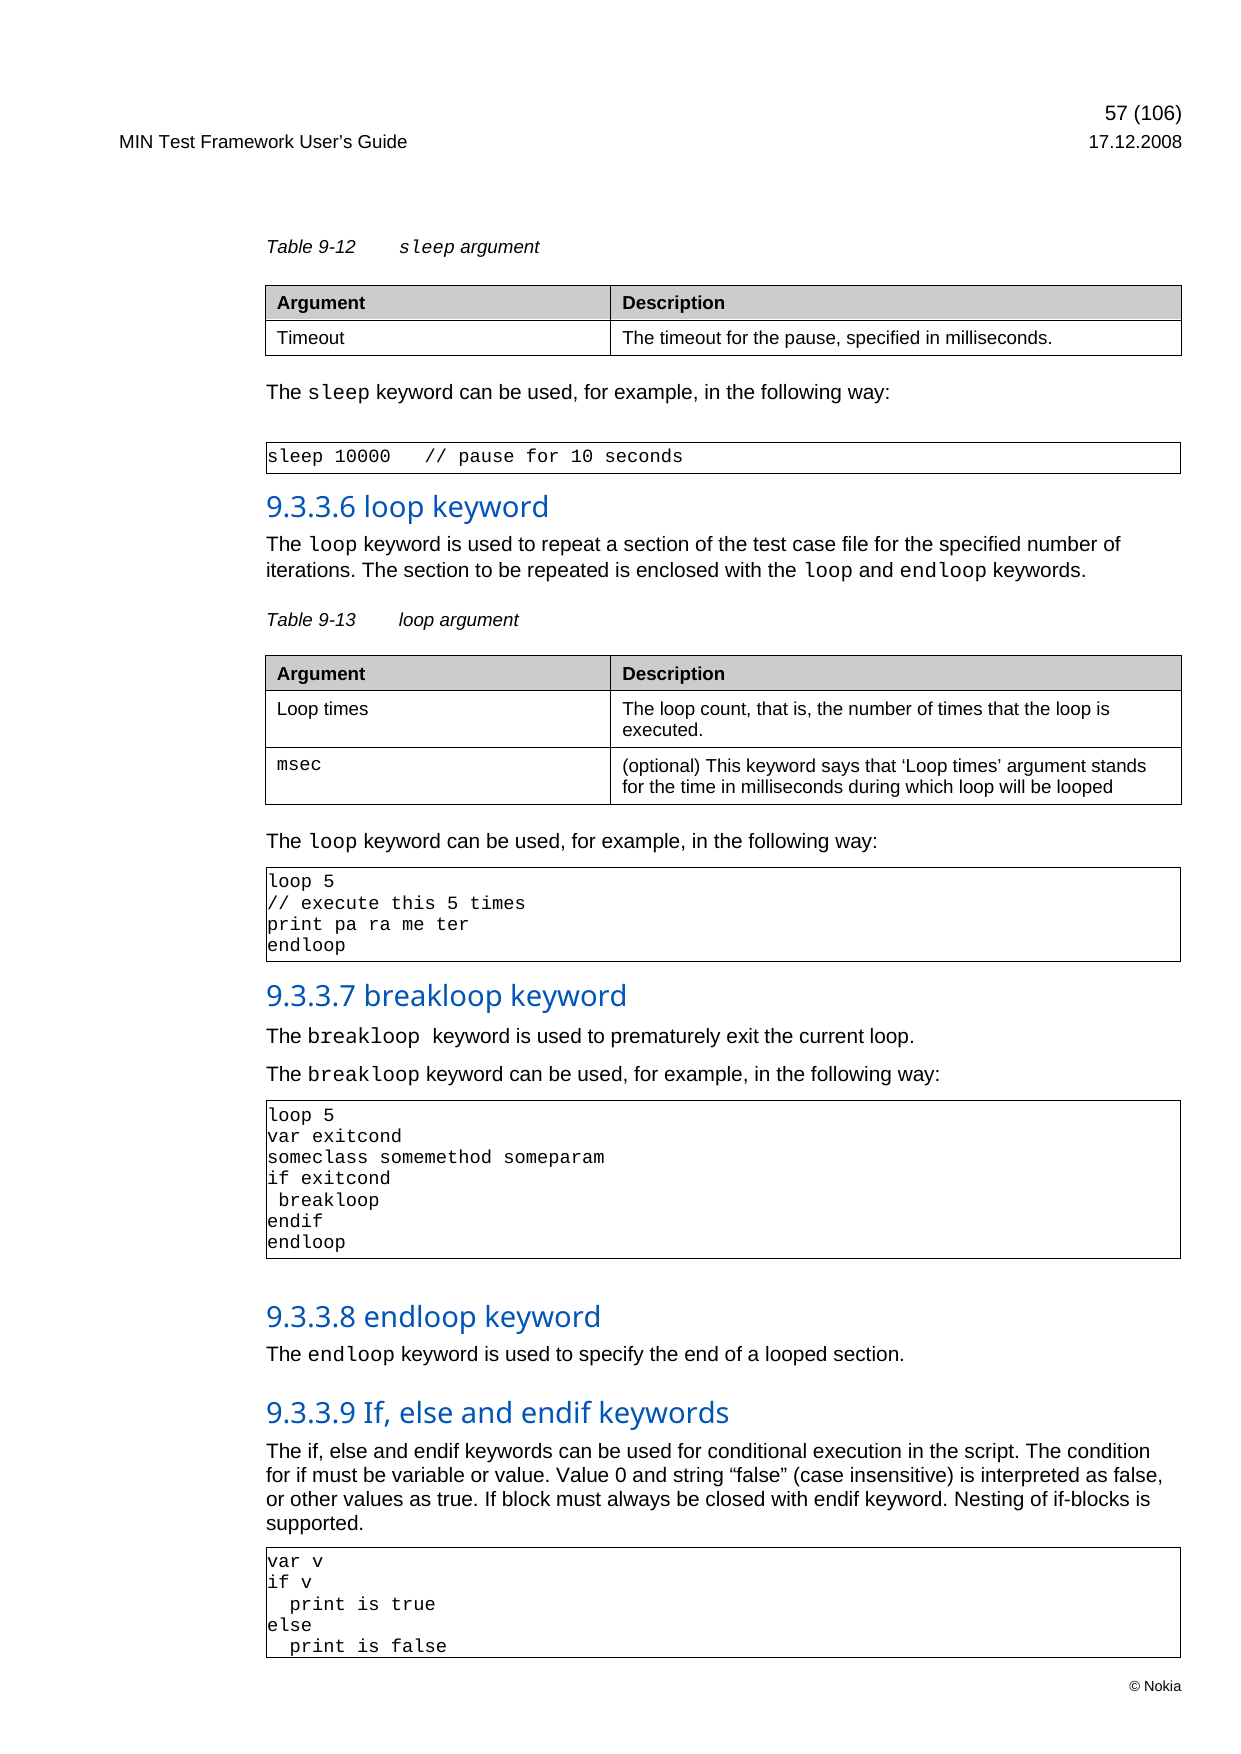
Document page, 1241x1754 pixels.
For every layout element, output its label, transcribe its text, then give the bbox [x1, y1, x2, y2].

text print is false [267, 1632, 1180, 1657]
table_cell Timeout [266, 321, 610, 355]
text endloop [267, 931, 1180, 961]
text if exitcond [267, 1164, 1180, 1185]
text The endloop keyword is used to specify the end of a looped section. [266, 1342, 1181, 1368]
text var exitcond [267, 1121, 1180, 1143]
table_header Argument [266, 656, 610, 690]
text The sleep keyword can be used, for example, in the following way: [266, 380, 1181, 406]
text sleep 10000 // pause for 10 seconds [267, 443, 1180, 473]
text someclass somemethod someparam [267, 1143, 1180, 1164]
table_header Description [611, 286, 1181, 319]
text print is true [267, 1589, 1180, 1611]
text print pa ra me ter [267, 909, 1180, 931]
text The loop keyword can be used, for example, in the following way: [266, 829, 1181, 854]
text The loop keyword is used to repeat a section of the test case file for the specified number of iterations. The section to be repeated is enclosed with the loop and endloop keywords. [266, 532, 1181, 584]
text loop 5 [267, 1101, 1180, 1121]
text var v [267, 1548, 1180, 1568]
text endloop [267, 1228, 1180, 1258]
text if v [267, 1568, 1180, 1589]
table_cell Loop times [266, 691, 610, 747]
table_header Argument [266, 286, 610, 319]
text breakloop [267, 1185, 1180, 1206]
subtitle loop keyword [266, 486, 1181, 526]
text endif [267, 1206, 1180, 1228]
subtitle breakloop keyword [266, 975, 1181, 1015]
table_cell (optional) This keyword says that ‘Loop times’ argument stands for the time in milliseconds during which loop will be looped [611, 748, 1181, 804]
text Table 9-12 sleep argument [266, 236, 1181, 259]
text The if, else and endif keywords can be used for conditional execution in the script. The condition for if must be variable or value. Value 0 and string “false” (case insensitive) is interpreted as false, or other values as true. If block must always be closed with endif keyword. Nesting of if-blocks is supported. [266, 1438, 1181, 1534]
text Table 9-13 loop argument [266, 609, 1181, 630]
text loop 5 [267, 868, 1180, 888]
text The breakloop keyword is used to prematurely exit the current loop. [266, 1021, 1181, 1049]
text // execute this 5 times [267, 888, 1180, 909]
subtitle If, else and endif keywords [266, 1393, 1181, 1432]
table_cell msec [266, 748, 610, 804]
text The breakloop keyword can be used, for example, in the following way: [266, 1062, 1181, 1088]
text else [267, 1611, 1180, 1632]
table_cell The timeout for the pause, specified in milliseconds. [611, 321, 1181, 355]
table_cell The loop count, that is, the number of times that the loop is executed. [611, 691, 1181, 747]
subtitle endloop keyword [266, 1296, 1181, 1336]
table_header Description [611, 656, 1181, 690]
